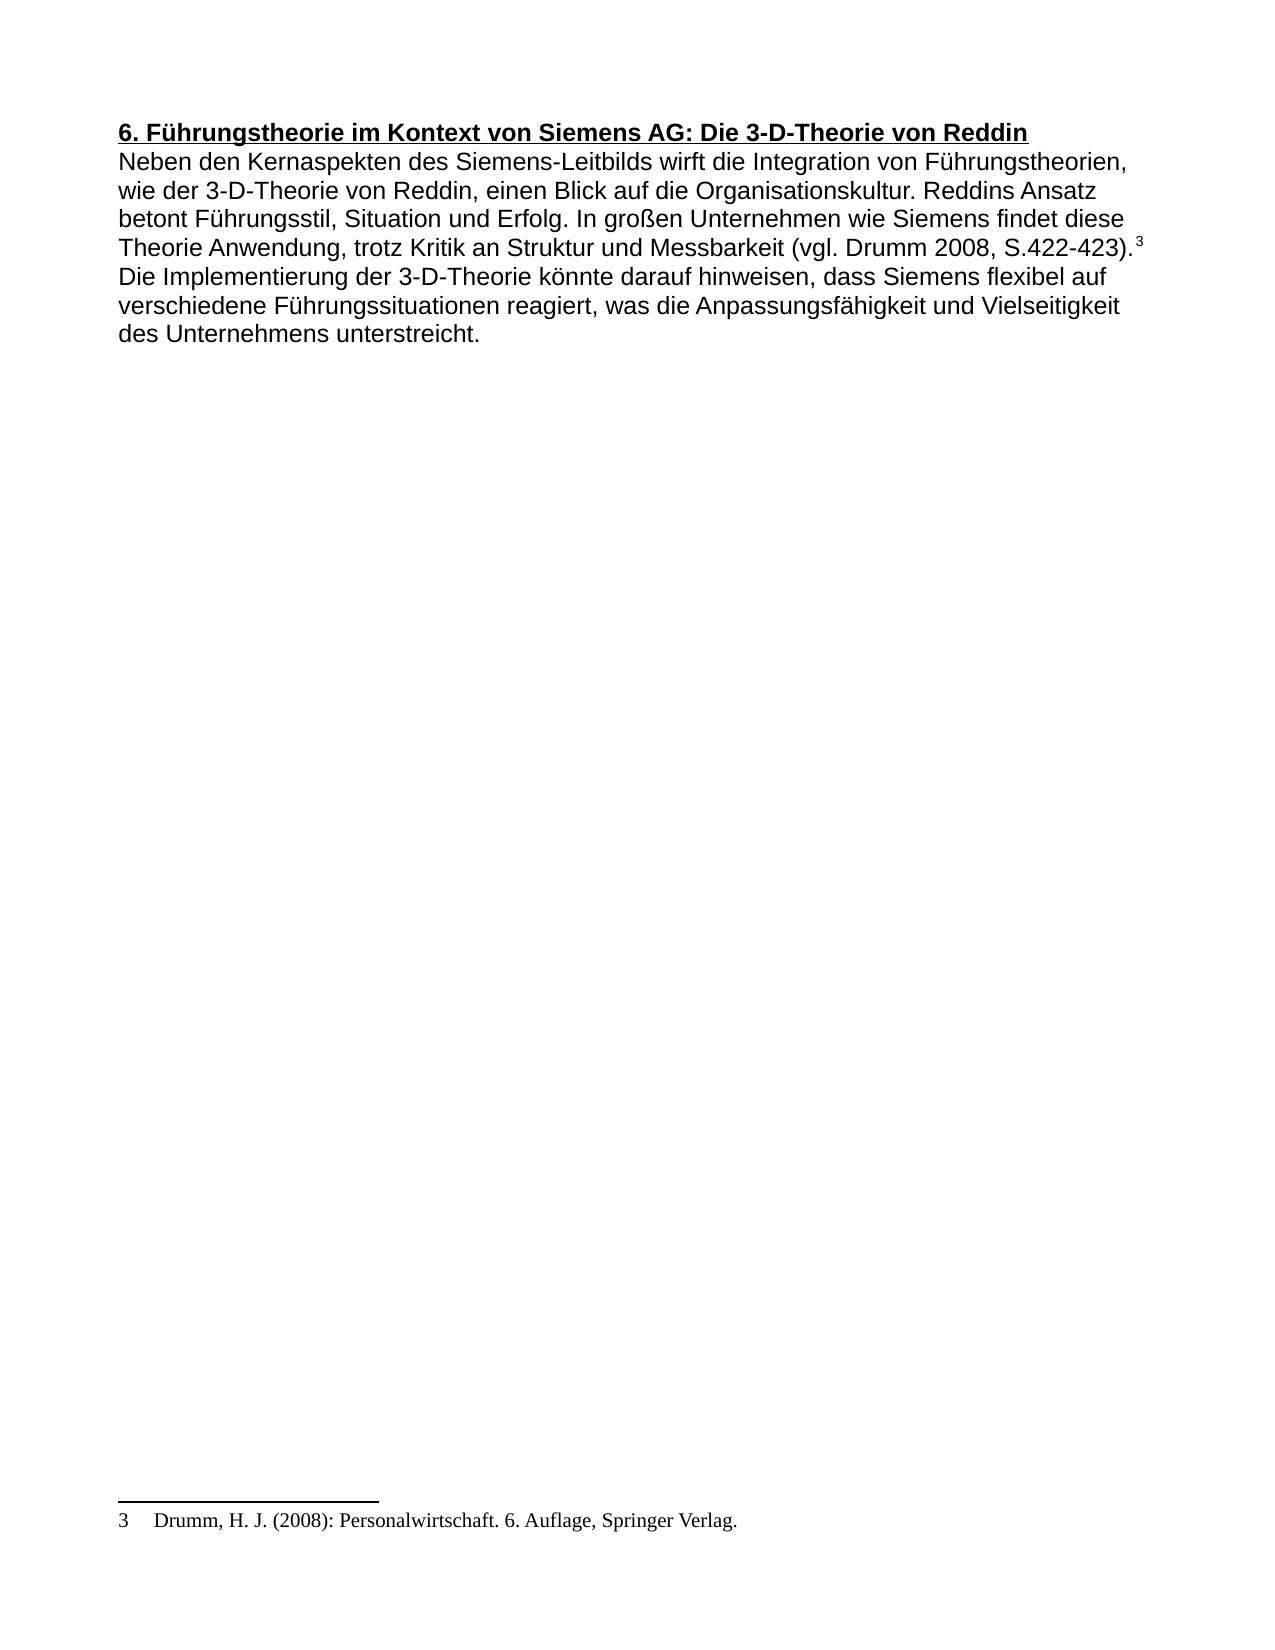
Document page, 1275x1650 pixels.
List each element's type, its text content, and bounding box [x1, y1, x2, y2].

text 6. Führungstheorie im Kontext von Siemens AG: Die 3-D-Theorie von Reddin [118, 118, 1157, 147]
text Neben den Kernaspekten des Siemens-Leitbilds wirft die Integration von Führungstheorien, wie der 3-D-Theorie von Reddin, einen Blick auf die Organisationskultur. Reddins Ansatz betont Führungsstil, Situation und Erfolg. In großen Unternehmen wie Siemens findet diese Theorie Anwendung, trotz Kritik an Struktur und Messbarkeit (vgl. Drumm 2008, S.422-423). Die Implementierung der 3-D-Theorie könnte darauf hinweisen, dass Siemens flexibel auf verschiedene Führungssituationen reagiert, was die Anpassungsfähigkeit und Vielseitigkeit des Unternehmens unterstreicht. [118, 147, 1157, 406]
text Drumm, H. J. (2008): Personalwirtschaft. 6. Auflage, Springer Verlag. [118, 1508, 1157, 1532]
